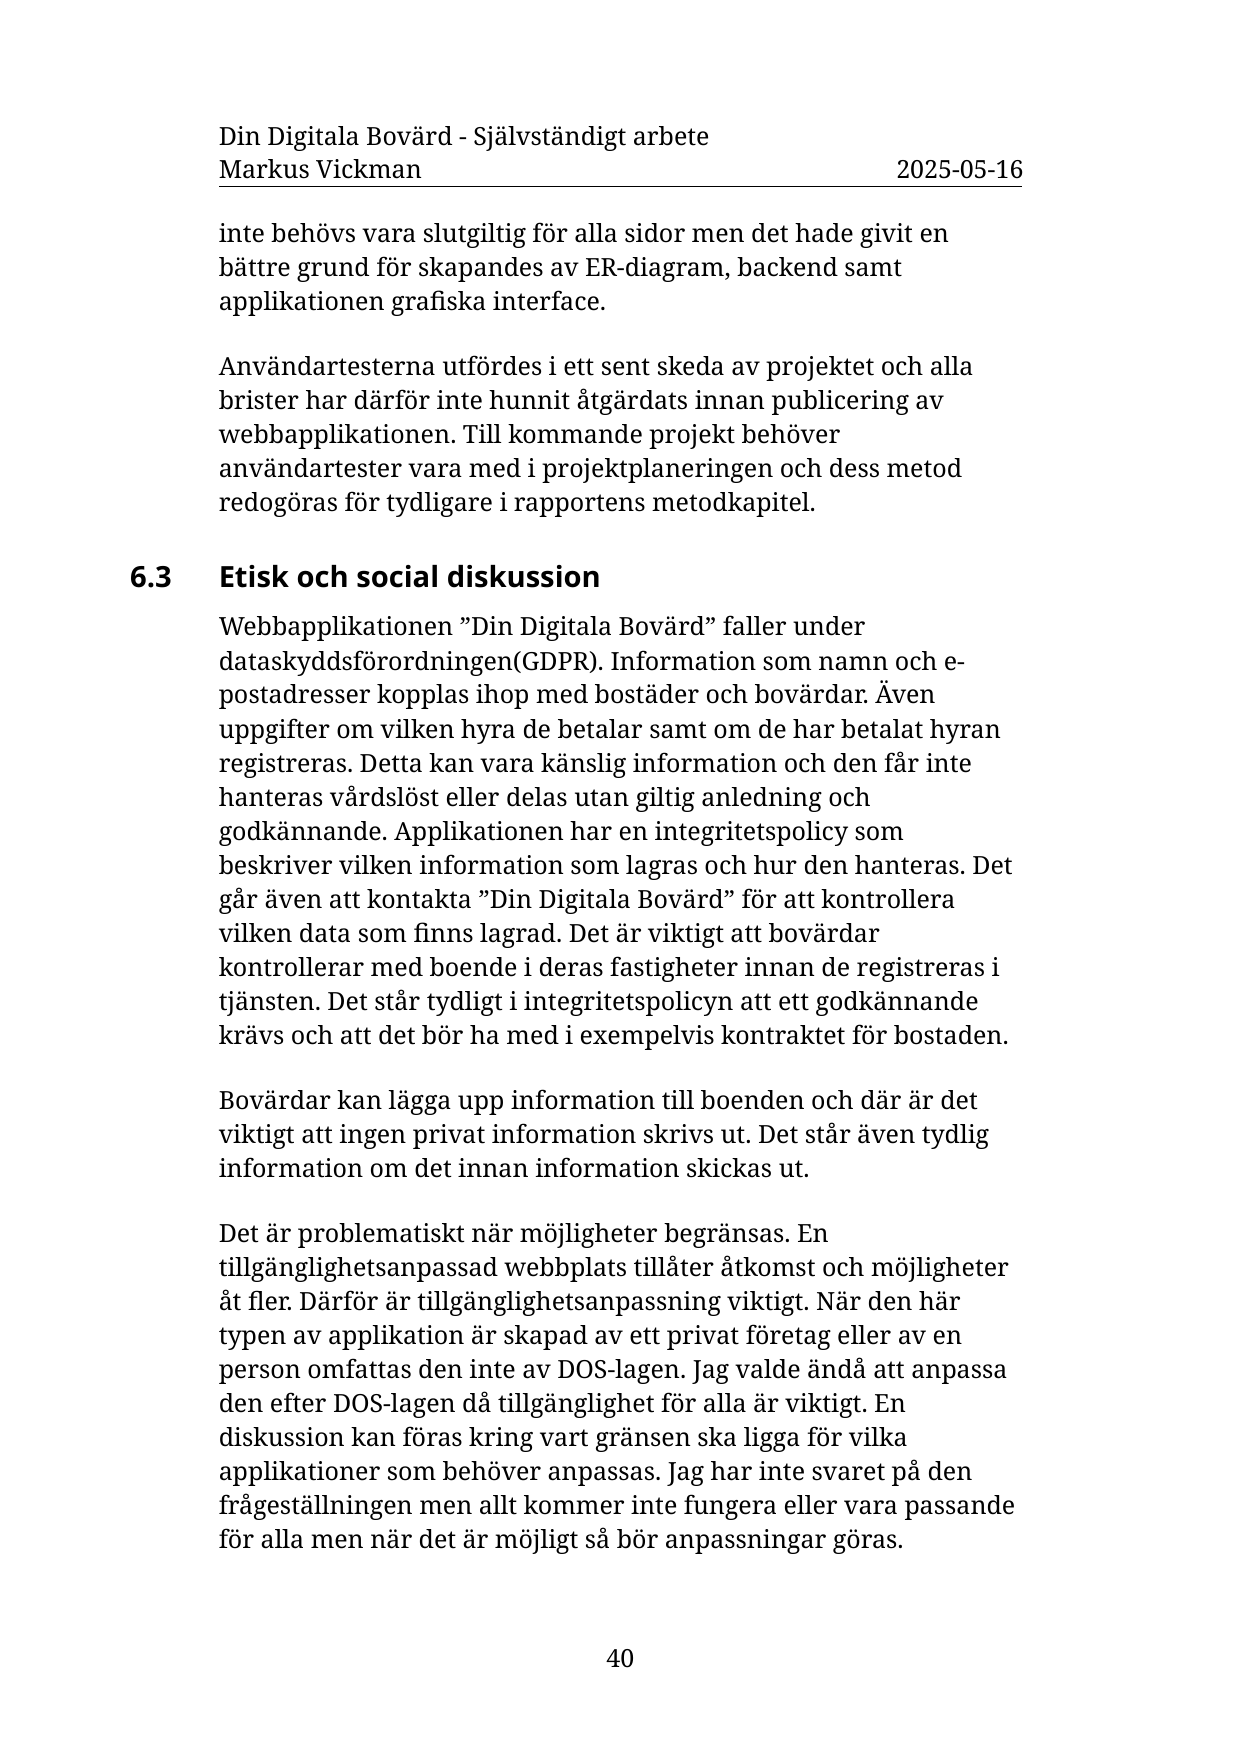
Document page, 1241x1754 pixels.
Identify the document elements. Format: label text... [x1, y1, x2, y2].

text inte behövs vara slutgiltig för alla sidor men det hade givit en bättre grund för skapandes av ER-diagram, backend samt applikationen grafiska interface. [218, 216, 1022, 318]
text Bovärdar kan lägga upp information till boenden och där är det viktigt att ingen privat information skrivs ut. Det står även tydlig information om det innan information skickas ut. [218, 1083, 1022, 1185]
text Användartesterna utfördes i ett sent skeda av projektet och alla brister har därför inte hunnit åtgärdats innan publicering av webbapplikationen. Till kommande projekt behöver användartester vara med i projektplaneringen och dess metod redogöras för tydligare i rapportens metodkapitel. [218, 349, 1022, 519]
text Det är problematiskt när möjligheter begränsas. En tillgänglighetsanpassad webbplats tillåter åtkomst och möjligheter åt fler. Därför är tillgänglighetsanpassning viktigt. När den här typen av applikation är skapad av ett privat företag eller av en person omfattas den inte av DOS-lagen. Jag valde ändå att anpassa den efter DOS-lagen då tillgänglighet för alla är viktigt. En diskussion kan föras kring vart gränsen ska ligga för vilka applikationer som behöver anpassas. Jag har inte svaret på den frågeställningen men allt kommer inte fungera eller vara passande för alla men när det är möjligt så bör anpassningar göras. [218, 1216, 1022, 1556]
subtitle Etisk och social diskussion [130, 556, 1022, 596]
text Webbapplikationen ”Din Digitala Bovärd” faller under dataskyddsförordningen(GDPR). Information som namn och e-postadresser kopplas ihop med bostäder och bovärdar. Även uppgifter om vilken hyra de betalar samt om de har betalat hyran registreras. Detta kan vara känslig information och den får inte hanteras vårdslöst eller delas utan giltig anledning och godkännande. Applikationen har en integritetspolicy som beskriver vilken information som lagras och hur den hanteras. Det går även att kontakta ”Din Digitala Bovärd” för att kontrollera vilken data som finns lagrad. Det är viktigt att bovärdar kontrollerar med boende i deras fastigheter innan de registreras i tjänsten. Det står tydligt i integritetspolicyn att ett godkännande krävs och att det bör ha med i exempelvis kontraktet för bostaden. [218, 609, 1022, 1052]
